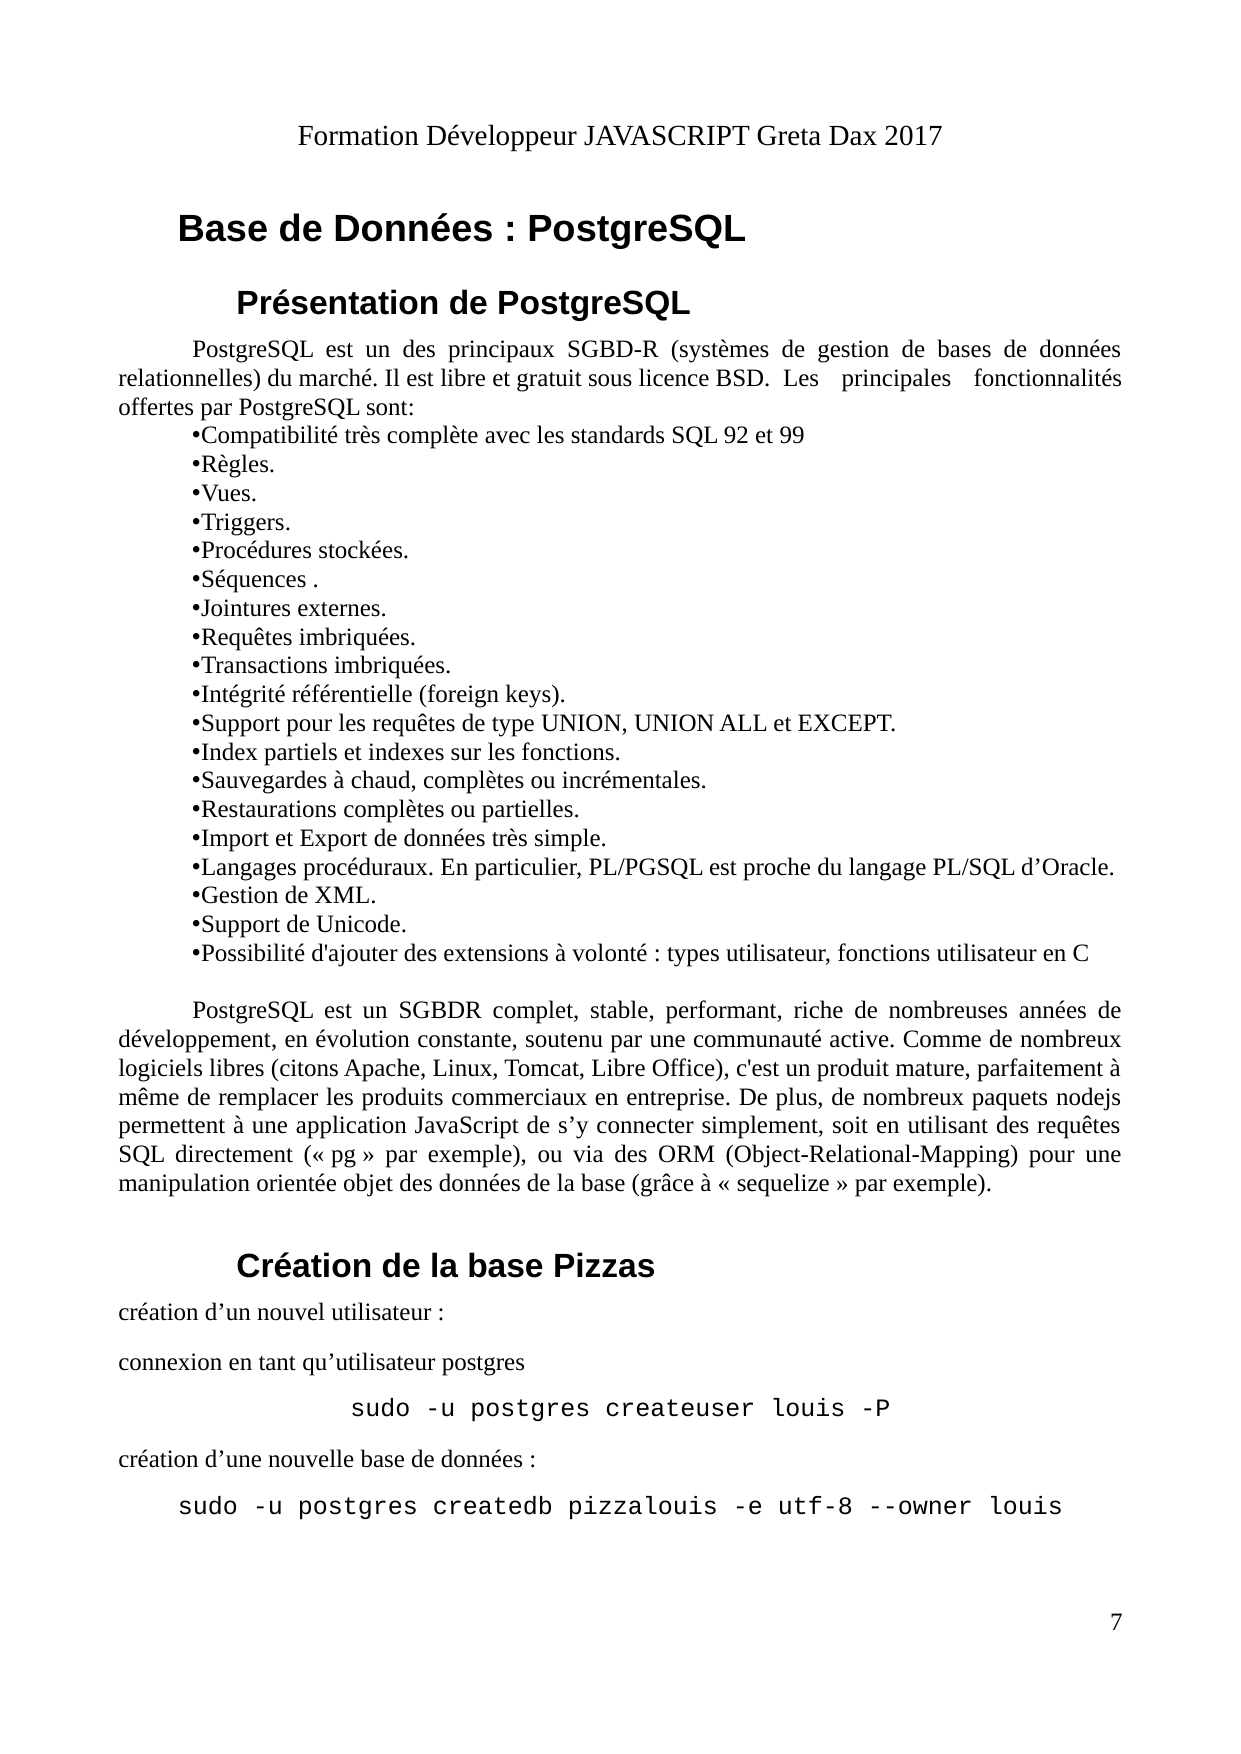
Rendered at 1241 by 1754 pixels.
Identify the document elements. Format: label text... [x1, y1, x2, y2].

list Règles. [118, 449, 1122, 478]
subtitle Présentation de PostgreSQL [236, 283, 1122, 322]
list Jointures externes. [118, 593, 1122, 622]
list Possibilité d'ajouter des extensions à volonté : types utilisateur, fonctions utilisateur en C [118, 938, 1122, 967]
list Sauvegardes à chaud, complètes ou incrémentales. [118, 766, 1122, 794]
text connexion en tant qu’utilisateur postgres [118, 1347, 1122, 1375]
list Triggers. [118, 507, 1122, 536]
list Langages procéduraux. En particulier, PL/PGSQL est proche du langage PL/SQL d’Oracle. [118, 852, 1122, 881]
list Intégrité référentielle (foreign keys). [118, 679, 1122, 708]
list Requêtes imbriquées. [118, 622, 1122, 651]
list Séquences . [118, 564, 1122, 593]
text sudo -u postgres createuser louis -P [118, 1396, 1122, 1424]
subtitle Création de la base Pizzas [236, 1246, 1122, 1285]
list Gestion de XML. [118, 881, 1122, 909]
list Vues. [118, 478, 1122, 507]
list Transactions imbriquées. [118, 651, 1122, 679]
text sudo -u postgres createdb pizzalouis -e utf-8 --owner louis [118, 1493, 1122, 1522]
list Compatibilité très complète avec les standards SQL 92 et 99 [118, 421, 1122, 449]
list Index partiels et indexes sur les fonctions. [118, 737, 1122, 766]
list Restaurations complètes ou partielles. [118, 794, 1122, 823]
list Procédures stockées. [118, 536, 1122, 564]
list Support pour les requêtes de type UNION, UNION ALL et EXCEPT. [118, 708, 1122, 737]
list Support de Unicode. [118, 909, 1122, 938]
text création d’une nouvelle base de données : [118, 1444, 1122, 1473]
text création d’un nouvel utilisateur : [118, 1297, 1122, 1326]
text PostgreSQL est un SGBDR complet, stable, performant, riche de nombreuses années de développement, en évolution constante, soutenu par une communauté active. Comme de nombreux logiciels libres (citons Apache, Linux, Tomcat, Libre Office), c'est un produit mature, parfaitement à même de remplacer les produits commerciaux en entreprise. De plus, de nombreux paquets nodejs permettent à une application JavaScript de s’y connecter simplement, soit en utilisant des requêtes SQL directement (« pg » par exemple), ou via des ORM (Object-Relational-Mapping) pour une manipulation orientée objet des données de la base (grâce à « sequelize » par exemple). [118, 996, 1122, 1197]
list Import et Export de données très simple. [118, 823, 1122, 852]
subtitle Base de Données : PostgreSQL [177, 206, 1122, 250]
text PostgreSQL est un des principaux SGBD-R (systèmes de gestion de bases de données relationnelles) du marché. Il est libre et gratuit sous licence BSD. Les principales fonctionnalités offertes par PostgreSQL sont: [118, 334, 1122, 421]
